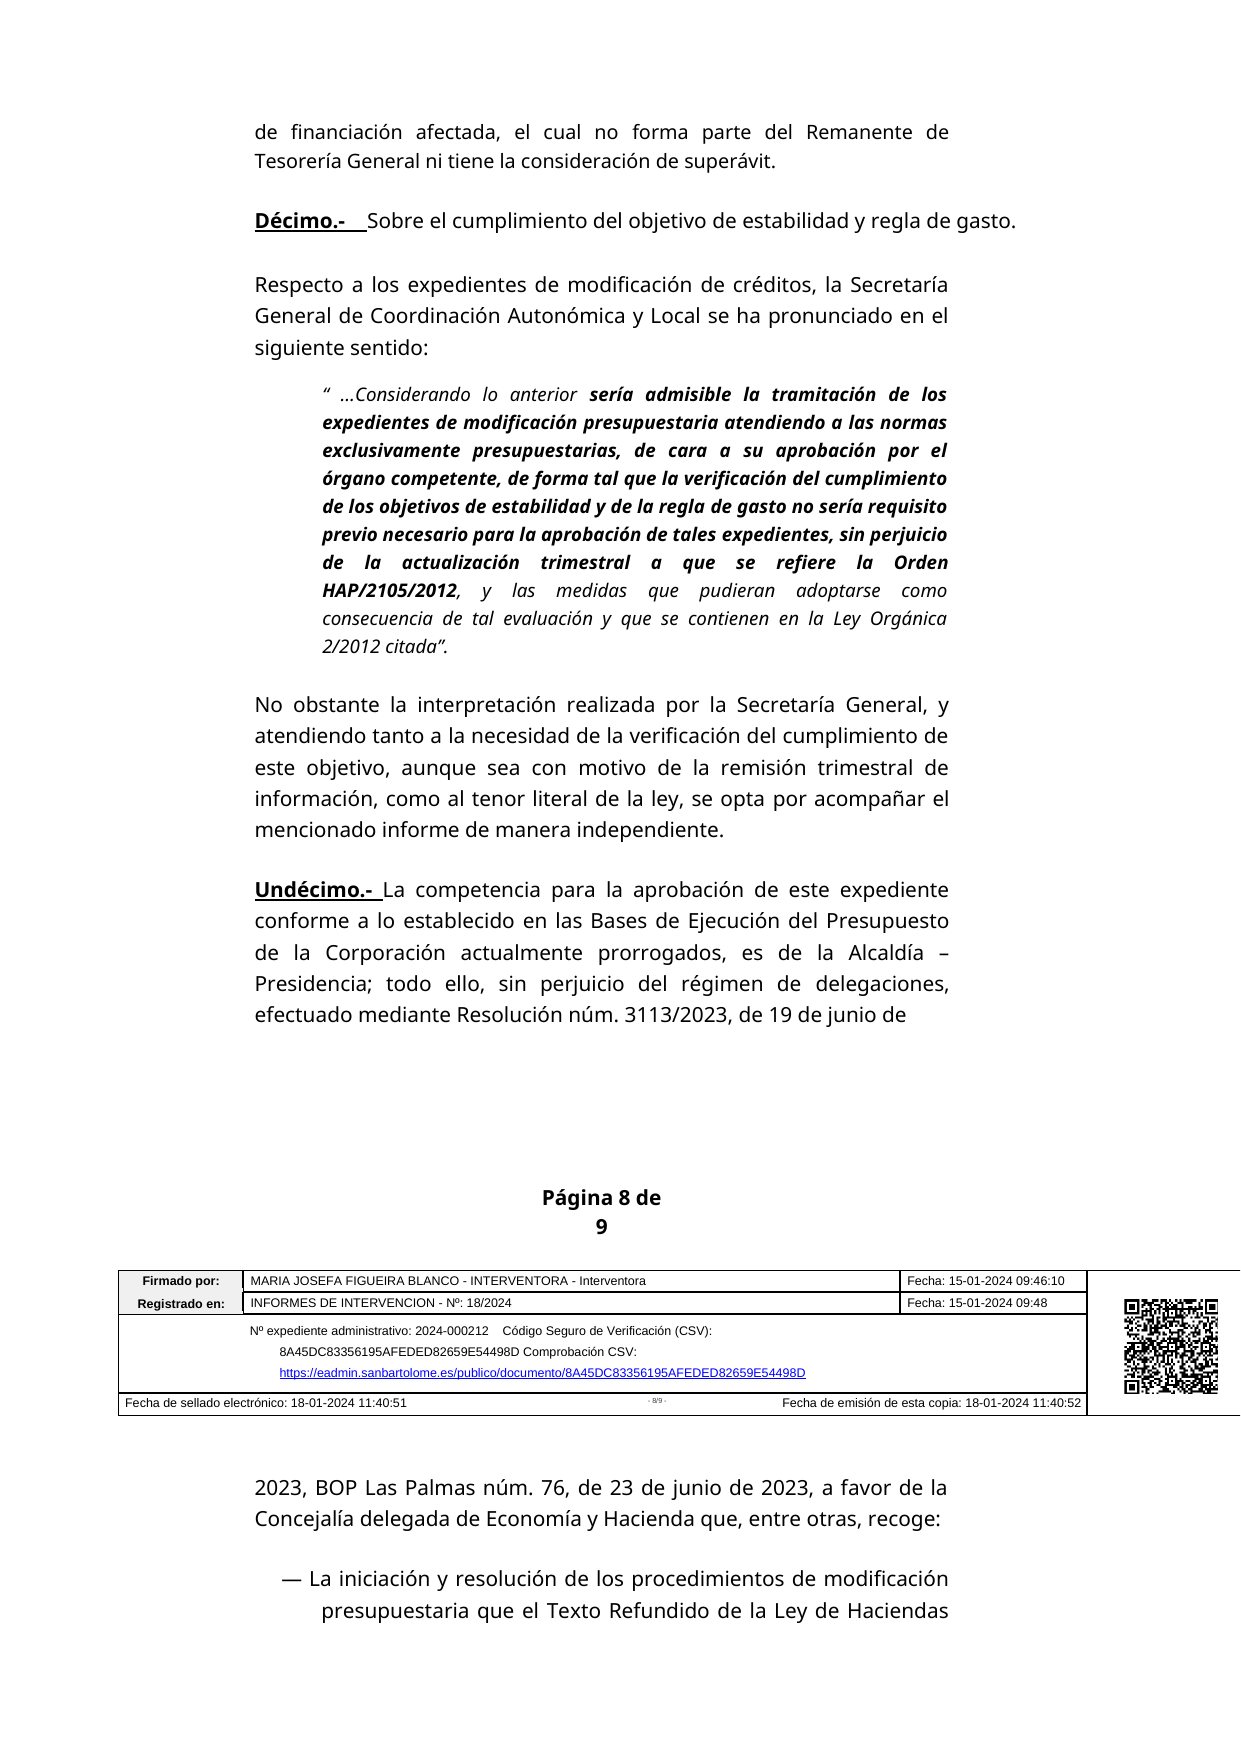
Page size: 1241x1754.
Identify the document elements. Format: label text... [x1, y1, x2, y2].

text Página 8 de 9 [536, 1183, 667, 1240]
text Respecto a los expedientes de modificación de créditos, la Secretaría General de Coordinación Autonómica y Local se ha pronunciado en el siguiente sentido: [254, 270, 950, 361]
table_cell Fecha de sellado electrónico: 18-01-2024 11:40:51 - 8/9 - Fecha de emisión de esta copia: 18-01-2024 11:40:52 [119, 1394, 1086, 1415]
table_cell INFORMES DE INTERVENCION - Nº: 18/2024 [244, 1293, 899, 1313]
table_cell Nº expediente administrativo: 2024-000212 Código Seguro de Verificación (CSV): 8A45DC83356195AFEDED82659E54498D Comprobación CSV: https://eadmin.sanbartolome.es/publico/documento/8A45DC83356195AFEDED82659E54498D [119, 1315, 1086, 1392]
text Décimo.- Sobre el cumplimiento del objetivo de estabilidad y regla de gasto. [254, 206, 1122, 234]
table_cell Registrado en: [119, 1295, 242, 1311]
text — La iniciación y resolución de los procedimientos de modificación presupuestaria que el Texto Refundido de la Ley de Haciendas [281, 1564, 950, 1624]
table_cell Fecha: 15-01-2024 09:48 [901, 1293, 1086, 1313]
text Undécimo.- La competencia para la aprobación de este expediente conforme a lo establecido en las Bases de Ejecución del Presupuesto de la Corporación actualmente prorrogados, es de la Alcaldía – Presidencia; todo ello, sin perjuicio del régimen de delegaciones, efectuado mediante Resolución núm. 3113/2023, de 19 de junio de [254, 875, 950, 1029]
text No obstante la interpretación realizada por la Secretaría General, y atendiendo tanto a la necesidad de la verificación del cumplimiento de este objetivo, aunque sea con motivo de la remisión trimestral de información, como al tenor literal de la ley, se opta por acompañar el mencionado informe de manera independiente. [254, 690, 949, 843]
table_header MARIA JOSEFA FIGUEIRA BLANCO - INTERVENTORA - Interventora [244, 1271, 899, 1291]
table_header [1088, 1271, 1240, 1415]
text de financiación afectada, el cual no forma parte del Remanente de Tesorería General ni tiene la consideración de superávit. [254, 118, 949, 175]
table_header Fecha: 15-01-2024 09:46:10 [901, 1271, 1086, 1291]
table_header Firmado por: [119, 1271, 242, 1288]
text “ …Considerando lo anterior sería admisible la tramitación de los expedientes de modificación presupuestaria atendiendo a las normas exclusivamente presupuestarias, de cara a su aprobación por el órgano competente, de forma tal que la verificación del cumplimiento de los objetivos de estabilidad y de la regla de gasto no sería requisito previo necesario para la aprobación de tales expedientes, sin perjuicio de la actualización trimestral a que se refiere la Orden HAP/2105/2012, y las medidas que pudieran adoptarse como consecuencia de tal evaluación y que se contienen en la Ley Orgánica 2/2012 citada”. [322, 381, 950, 659]
text 2023, BOP Las Palmas núm. 76, de 23 de junio de 2023, a favor de la Concejalía delegada de Economía y Hacienda que, entre otras, recoge: [254, 1473, 949, 1533]
